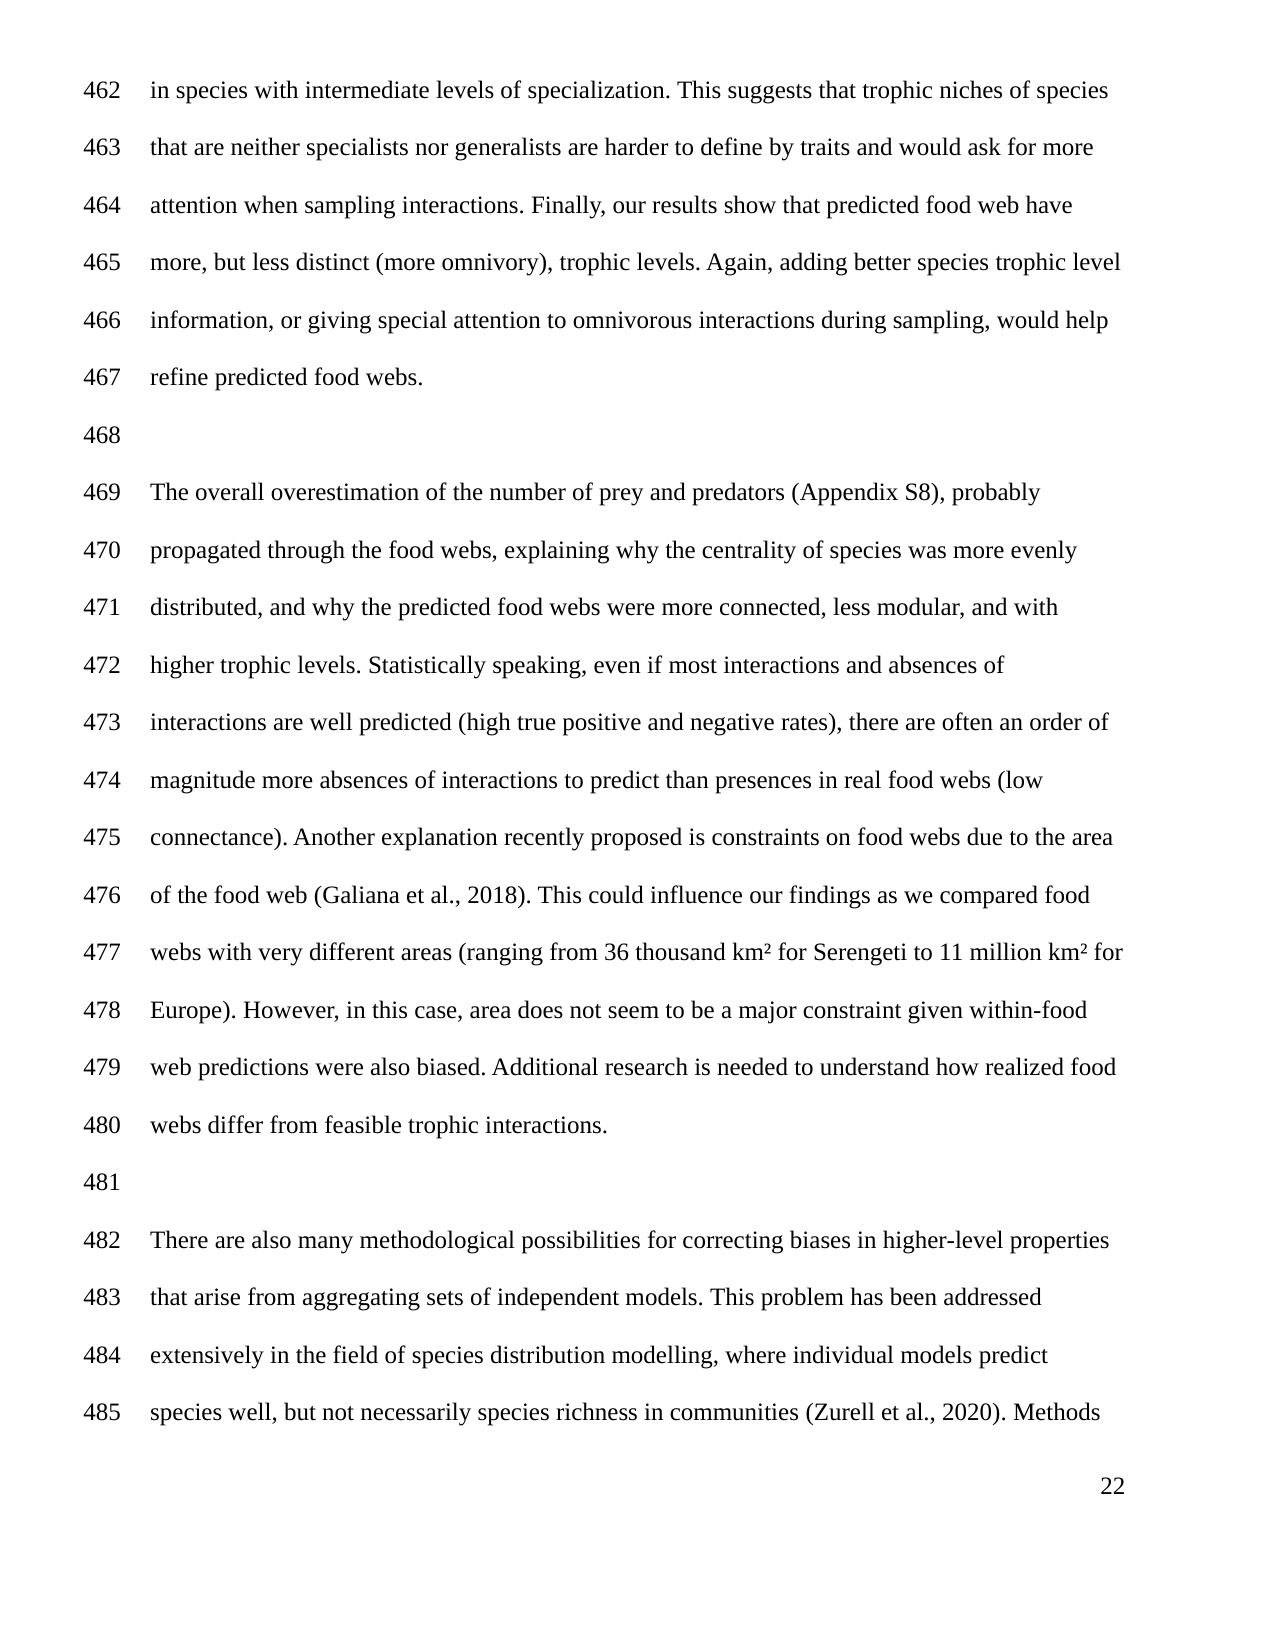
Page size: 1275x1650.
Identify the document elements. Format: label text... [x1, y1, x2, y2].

text There are also many methodological possibilities for correcting biases in higher-level properties that arise from aggregating sets of independent models. This problem has been addressed extensively in the field of species distribution modelling, where individual models predict species well, but not necessarily species richness in communities (Zurell et al., 2020). Methods [150, 1225, 1125, 1426]
text The overall overestimation of the number of prey and predators (Appendix S8), probably propagated through the food webs, explaining why the centrality of species was more evenly distributed, and why the predicted food webs were more connected, less modular, and with higher trophic levels. Statistically speaking, even if most interactions and absences of interactions are well predicted (high true positive and negative rates), there are often an order of magnitude more absences of interactions to predict than presences in real food webs (low connectance). Another explanation recently proposed is constraints on food webs due to the area of the food web (Galiana et al., 2018). This could influence our findings as we compared food webs with very different areas (ranging from 36 thousand km² for Serengeti to 11 million km² for Europe). However, in this case, area does not seem to be a major constraint given within-food web predictions were also biased. Additional research is needed to understand how realized food webs differ from feasible trophic interactions. [150, 477, 1125, 1139]
text in species with intermediate levels of specialization. This suggests that trophic niches of species that are neither specialists nor generalists are harder to define by traits and would ask for more attention when sampling interactions. Finally, our results show that predicted food web have more, but less distinct (more omnivory), trophic levels. Again, adding better species trophic level information, or giving special attention to omnivorous interactions during sampling, would help refine predicted food webs. [150, 75, 1125, 391]
